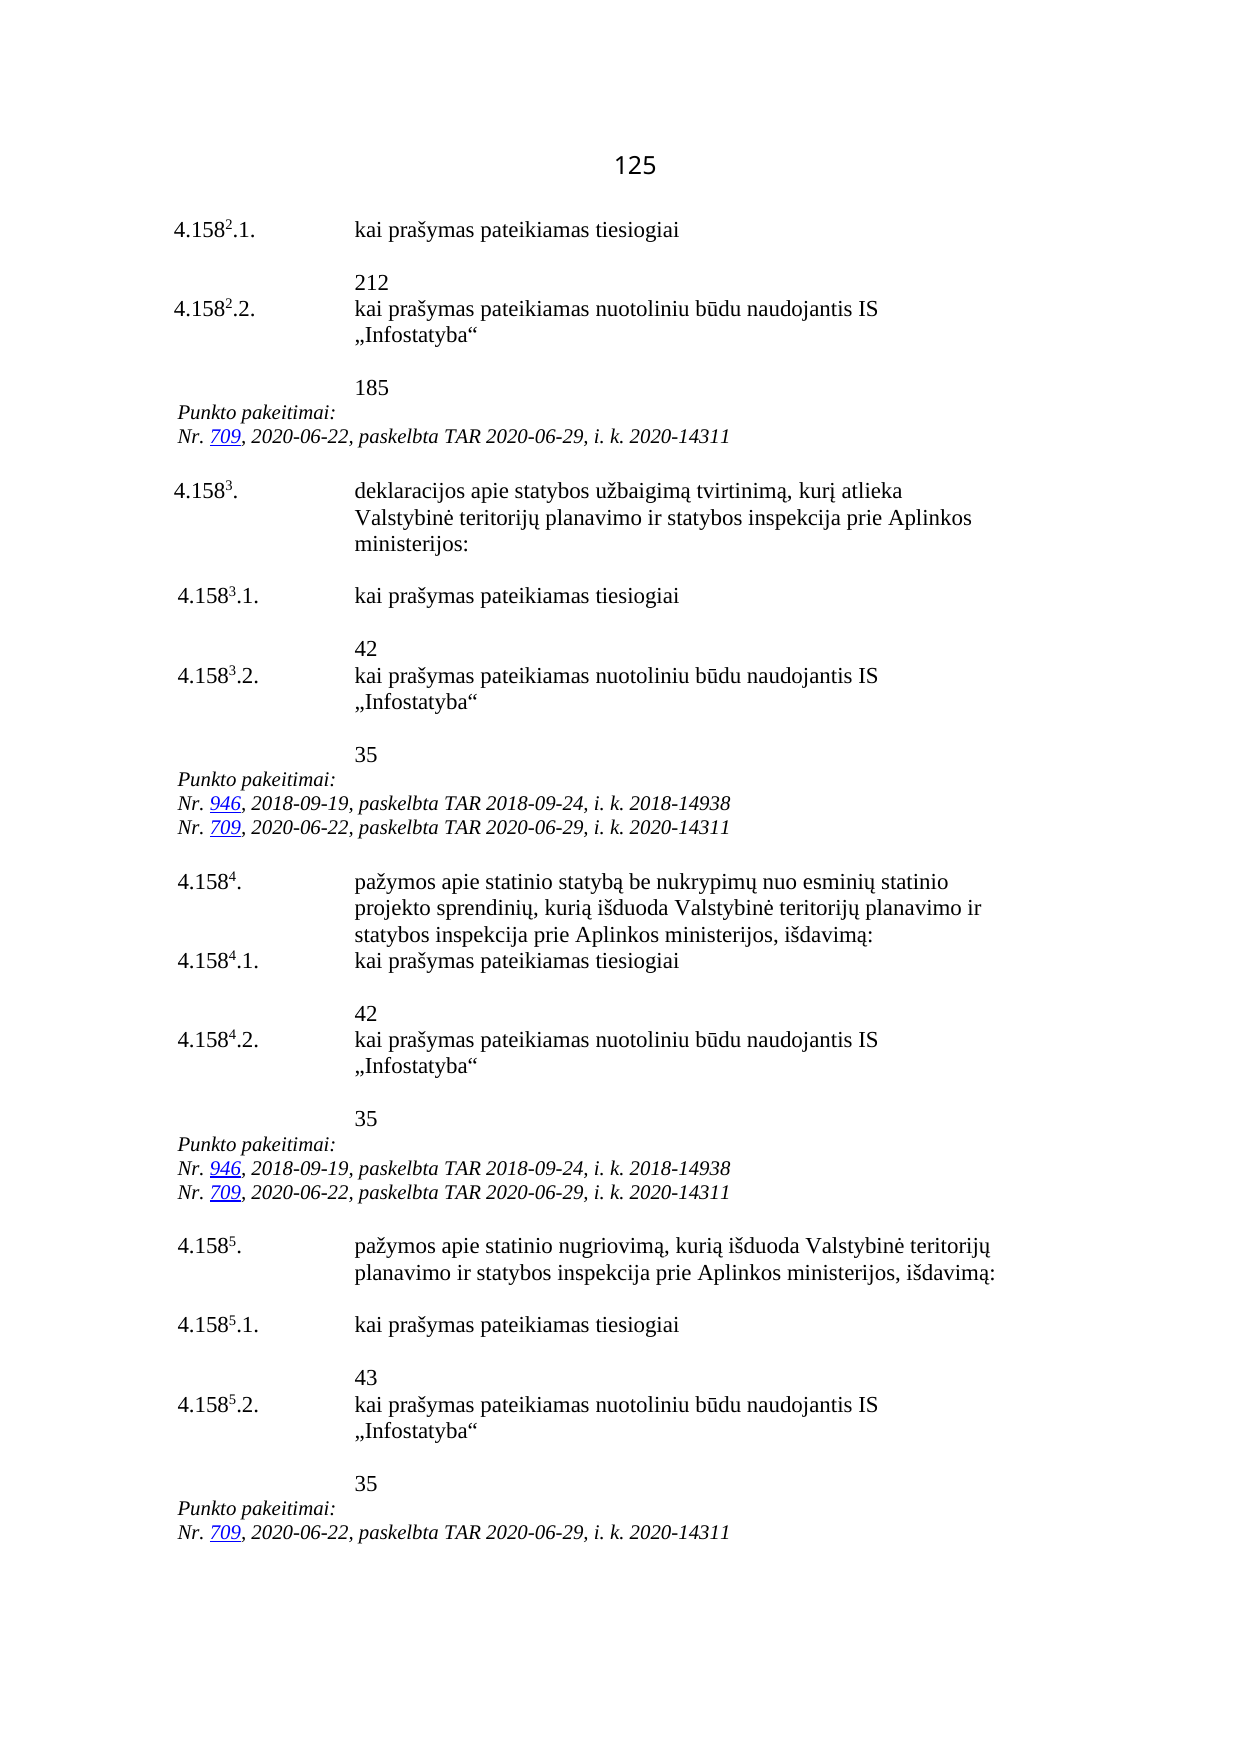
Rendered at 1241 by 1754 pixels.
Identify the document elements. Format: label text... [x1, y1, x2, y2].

text 4.1582.2. kai prašymas pateikiamas nuotoliniu būdu naudojantis IS „Infostatyba“ 185 [174, 295, 1004, 400]
text 4.1585.1. kai prašymas pateikiamas tiesiogiai 43 [177, 1312, 1004, 1391]
text 4.1585. pažymos apie statinio nugriovimą, kurią išduoda Valstybinė teritorijų planavimo ir statybos inspekcija prie Aplinkos ministerijos, išdavimą: [177, 1232, 1004, 1312]
text Punkto pakeitimai: [177, 1496, 1093, 1520]
text Nr. 946, 2018-09-19, paskelbta TAR 2018-09-24, i. k. 2018-14938 [177, 1156, 1093, 1180]
text 4.1583.1. kai prašymas pateikiamas tiesiogiai 42 [177, 583, 1004, 662]
text Punkto pakeitimai: [177, 400, 1093, 424]
text Nr. 709, 2020-06-22, paskelbta TAR 2020-06-29, i. k. 2020-14311 [177, 815, 1093, 839]
text Punkto pakeitimai: [177, 767, 1093, 791]
text 4.1582.1. kai prašymas pateikiamas tiesiogiai 212 [174, 216, 1004, 295]
text 4.1585.2. kai prašymas pateikiamas nuotoliniu būdu naudojantis IS „Infostatyba“ 35 [177, 1391, 1004, 1496]
text Nr. 946, 2018-09-19, paskelbta TAR 2018-09-24, i. k. 2018-14938 [177, 791, 1093, 815]
text 4.1584. pažymos apie statinio statybą be nukrypimų nuo esminių statinio projekto sprendinių, kurią išduoda Valstybinė teritorijų planavimo ir statybos inspekcija prie Aplinkos ministerijos, išdavimą: [177, 868, 1004, 947]
text 4.1583. deklaracijos apie statybos užbaigimą tvirtinimą, kurį atlieka Valstybinė teritorijų planavimo ir statybos inspekcija prie Aplinkos ministerijos: [174, 477, 1004, 583]
text Punkto pakeitimai: [177, 1132, 1093, 1156]
text Nr. 709, 2020-06-22, paskelbta TAR 2020-06-29, i. k. 2020-14311 [177, 1180, 1093, 1204]
text Nr. 709, 2020-06-22, paskelbta TAR 2020-06-29, i. k. 2020-14311 [177, 1520, 1093, 1544]
text 4.1583.2. kai prašymas pateikiamas nuotoliniu būdu naudojantis IS „Infostatyba“ 35 [177, 662, 1004, 767]
text Nr. 709, 2020-06-22, paskelbta TAR 2020-06-29, i. k. 2020-14311 [177, 424, 1093, 448]
text 4.1584.1. kai prašymas pateikiamas tiesiogiai 42 [177, 947, 1004, 1026]
text 4.1584.2. kai prašymas pateikiamas nuotoliniu būdu naudojantis IS „Infostatyba“ 35 [177, 1026, 1004, 1132]
